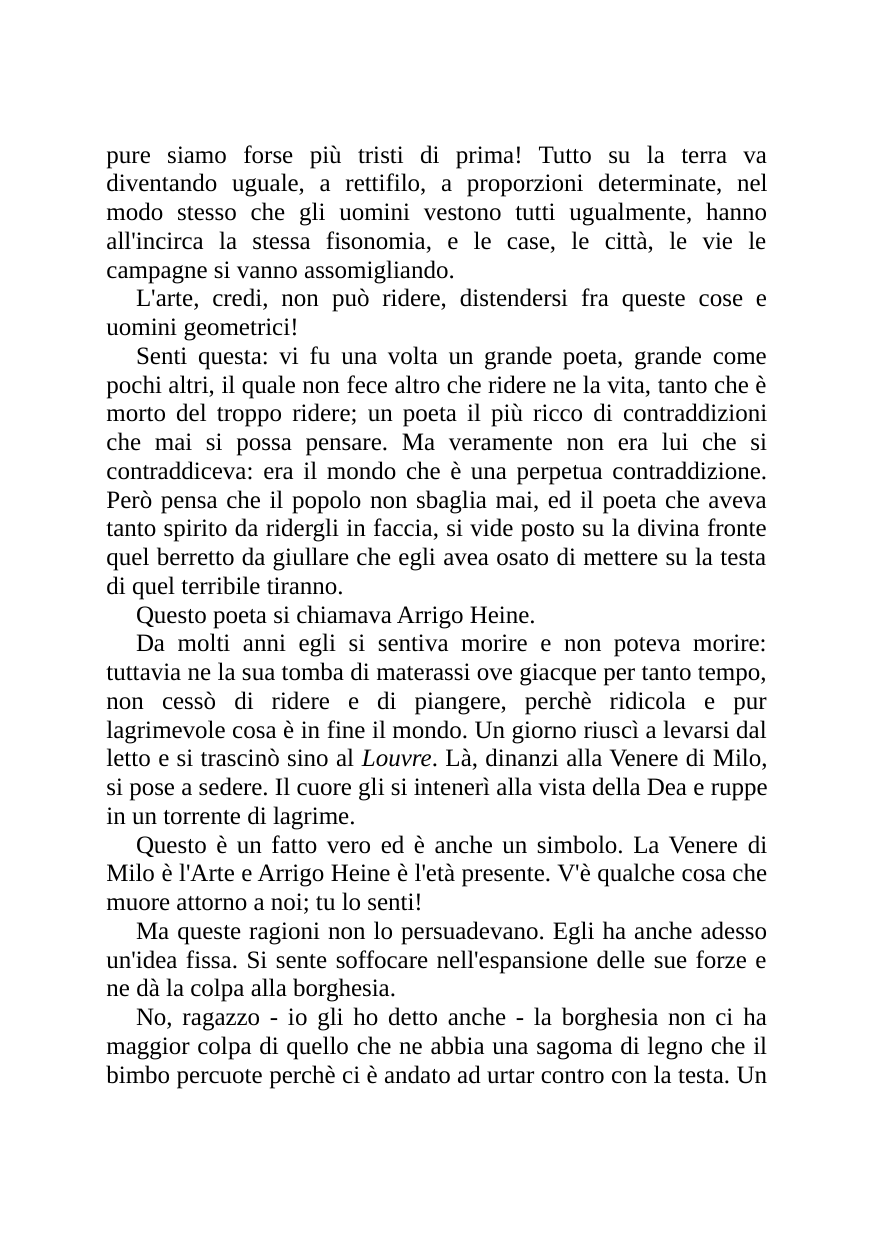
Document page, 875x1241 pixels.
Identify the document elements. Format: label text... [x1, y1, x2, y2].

text Questo è un fatto vero ed è anche un simbolo. La Venere di Milo è l'Arte e Arrigo Heine è l'età presente. V'è qualche cosa che muore attorno a noi; tu lo senti! [106, 830, 768, 916]
text Questo poeta si chiamava Arrigo Heine. [106, 600, 768, 628]
text pure siamo forse più tristi di prima! Tutto su la terra va diventando uguale, a rettifilo, a proporzioni determinate, nel modo stesso che gli uomini vestono tutti ugualmente, hanno all'incirca la stessa fisonomia, e le case, le città, le vie le campagne si vanno assomigliando. [106, 140, 768, 283]
text L'arte, credi, non può ridere, distendersi fra queste cose e uomini geometrici! [106, 283, 768, 341]
text Da molti anni egli si sentiva morire e non poteva morire: tuttavia ne la sua tomba di materassi ove giacque per tanto tempo, non cessò di ridere e di piangere, perchè ridicola e pur lagrimevole cosa è in fine il mondo. Un giorno riuscì a levarsi dal letto e si trascinò sino al Louvre. Là, dinanzi alla Venere di Milo, si pose a sedere. Il cuore gli si intenerì alla vista della Dea e ruppe in un torrente di lagrime. [106, 628, 768, 830]
text No, ragazzo - io gli ho detto anche - la borghesia non ci ha maggior colpa di quello che ne abbia una sagoma di legno che il bimbo percuote perchè ci è andato ad urtar contro con la testa. Un [106, 1002, 768, 1088]
text Senti questa: vi fu una volta un grande poeta, grande come pochi altri, il quale non fece altro che ridere ne la vita, tanto che è morto del troppo ridere; un poeta il più ricco di contraddizioni che mai si possa pensare. Ma veramente non era lui che si contraddiceva: era il mondo che è una perpetua contraddizione. Però pensa che il popolo non sbaglia mai, ed il poeta che aveva tanto spirito da ridergli in faccia, si vide posto su la divina fronte quel berretto da giullare che egli avea osato di mettere su la testa di quel terribile tiranno. [106, 341, 768, 600]
text Ma queste ragioni non lo persuadevano. Egli ha anche adesso un'idea fissa. Si sente soffocare nell'espansione delle sue forze e ne dà la colpa alla borghesia. [106, 916, 768, 1002]
